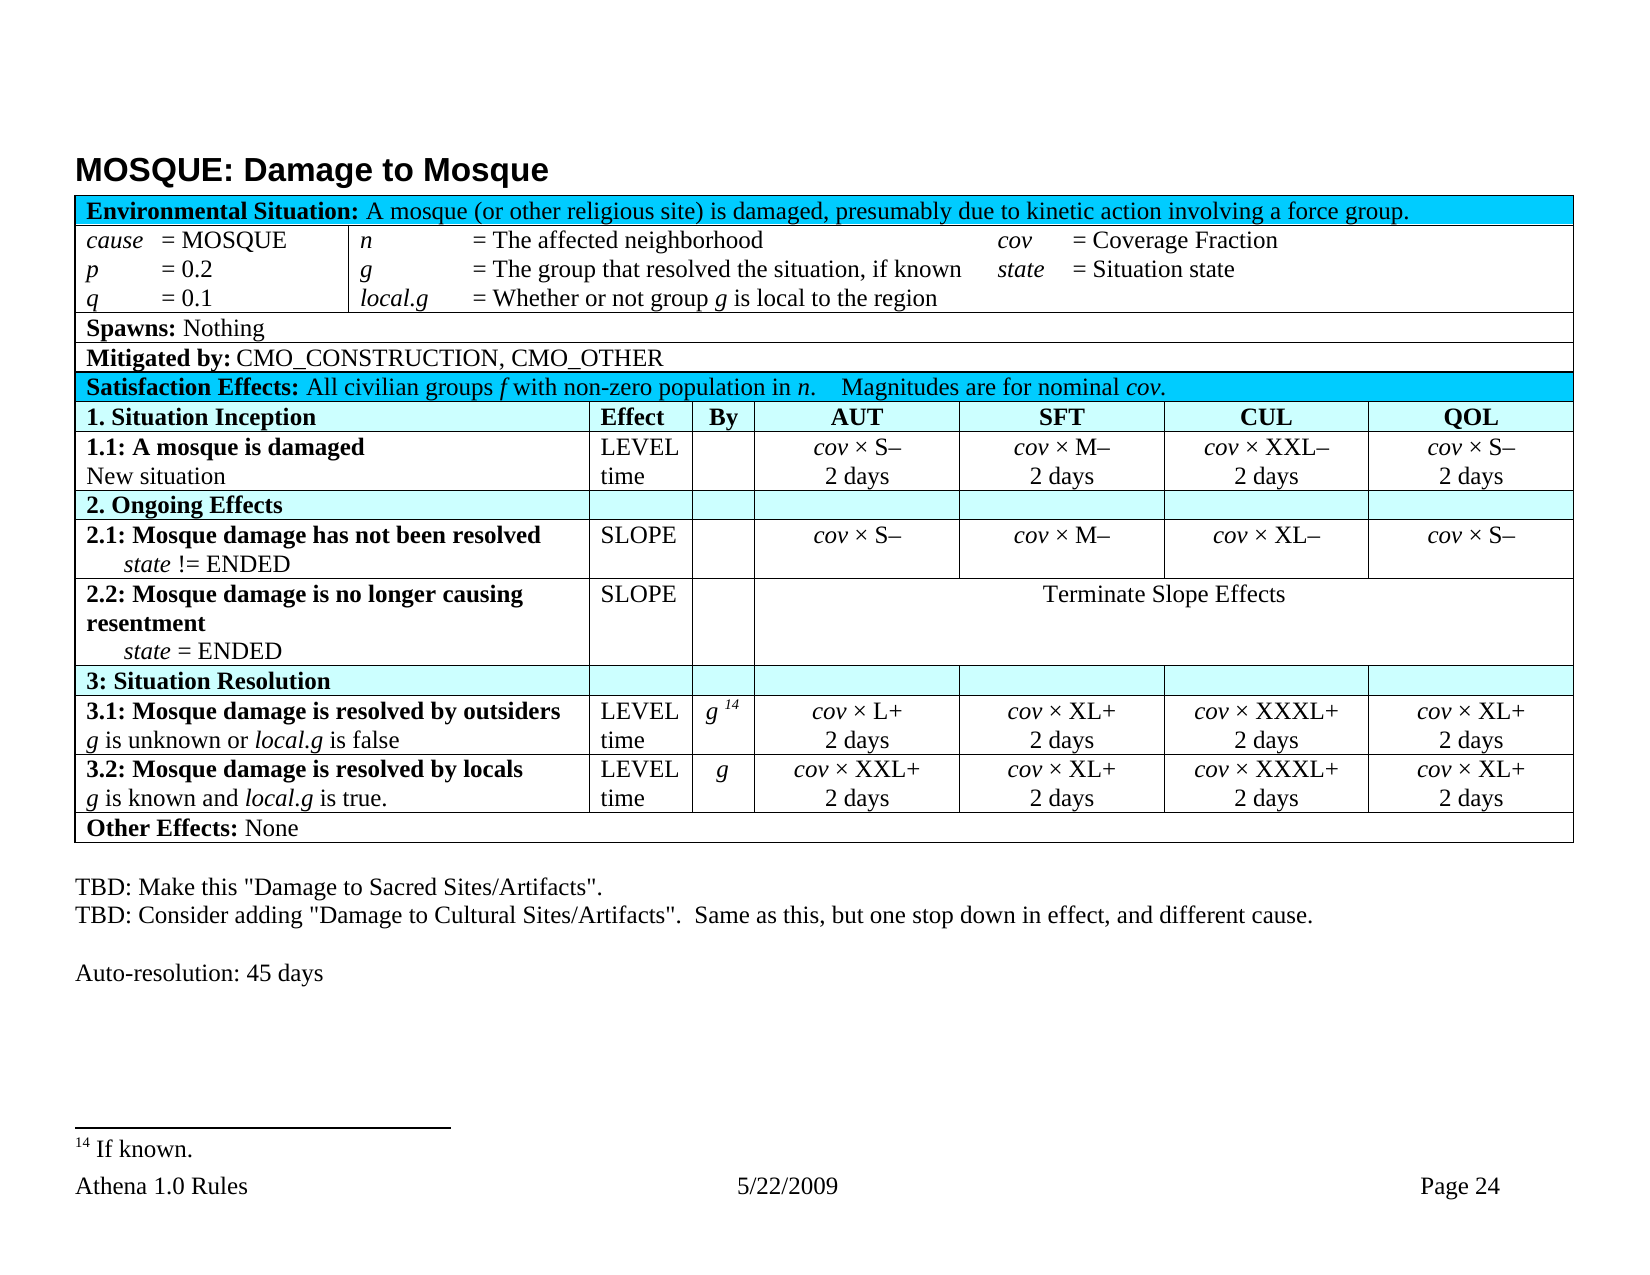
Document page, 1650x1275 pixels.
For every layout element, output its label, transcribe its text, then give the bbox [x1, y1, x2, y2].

table_cell cov × XXXL+ 2 days [1165, 755, 1368, 812]
table_cell [590, 666, 692, 695]
table_cell cov × S– [1369, 520, 1573, 578]
table_cell cov × XXL+ 2 days [755, 755, 959, 812]
table_cell Mitigated by: CMO_CONSTRUCTION, CMO_OTHER [76, 343, 1573, 371]
table_cell g [693, 755, 754, 812]
table_cell Effect [590, 402, 692, 431]
table_cell [1369, 491, 1573, 519]
table_cell 1.1: A mosque is damaged New situation [76, 432, 589, 489]
table_cell 2.2: Mosque damage is no longer causing resentment state = ENDED [76, 579, 589, 665]
table_cell [755, 666, 959, 695]
text TBD: Make this "Damage to Sacred Sites/Artifacts". [75, 872, 1575, 900]
text Auto-resolution: 45 days [75, 958, 1575, 987]
table_cell QOL [1369, 402, 1573, 431]
table_cell SFT [960, 402, 1164, 431]
table_cell cov × S– [755, 520, 959, 578]
table_cell LEVEL time [590, 432, 692, 489]
table_cell cov × S– 2 days [755, 432, 959, 489]
table_cell cov × XL+ 2 days [960, 696, 1164, 753]
table_cell [693, 520, 754, 578]
table_cell [693, 491, 754, 519]
table_cell SLOPE [590, 579, 692, 665]
table_cell Other Effects: None [76, 813, 1573, 842]
table_cell cov × M– [960, 520, 1164, 578]
table_cell cov × S– 2 days [1369, 432, 1573, 489]
table_cell Terminate Slope Effects [755, 579, 1573, 665]
table_cell [1369, 666, 1573, 695]
table_cell [693, 432, 754, 489]
table_cell 2.1: Mosque damage has not been resolved state != ENDED [76, 520, 589, 578]
table_cell [960, 666, 1164, 695]
table_cell [1165, 666, 1368, 695]
text MOSQUE: Damage to Mosque [75, 150, 1575, 188]
table_cell n = The affected neighborhood cov = Coverage Fraction g = The group that resolved the situation, if known state = Situation state local.g = Whether or not group g is local to the region [349, 226, 1573, 312]
table_cell Spawns: Nothing [76, 313, 1573, 342]
table_cell By [693, 402, 754, 431]
table_cell cov × XL+ 2 days [960, 755, 1164, 812]
table_cell 1. Situation Inception [76, 402, 589, 431]
table_cell cov × M– 2 days [960, 432, 1164, 489]
table_cell 2. Ongoing Effects [76, 491, 589, 519]
table_cell [693, 666, 754, 695]
table_cell cov × XL+ 2 days [1369, 696, 1573, 753]
table_cell SLOPE [590, 520, 692, 578]
table_cell AUT [755, 402, 959, 431]
table_cell LEVEL time [590, 755, 692, 812]
table_cell [960, 491, 1164, 519]
table_cell LEVEL time [590, 696, 692, 753]
table_header Environmental Situation: A mosque (or other religious site) is damaged, presumably due to kinetic action involving a force group. [76, 196, 1573, 224]
table_cell [693, 579, 754, 665]
table_cell [755, 491, 959, 519]
table_cell g [693, 696, 754, 753]
table_cell 3.2: Mosque damage is resolved by locals g is known and local.g is true. [76, 755, 589, 812]
table_cell cov × XXXL+ 2 days [1165, 696, 1368, 753]
table_cell cov × XL– [1165, 520, 1368, 578]
table_cell cov × XL+ 2 days [1369, 755, 1573, 812]
table_cell Satisfaction Effects: All civilian groups f with non-zero population in n. Magnitudes are for nominal cov. [76, 373, 1573, 401]
table_cell 3.1: Mosque damage is resolved by outsiders g is unknown or local.g is false [76, 696, 589, 753]
table_cell [1165, 491, 1368, 519]
table_cell 3: Situation Resolution [76, 666, 589, 695]
table_cell cause = MOSQUE p = 0.2 q = 0.1 [76, 226, 348, 312]
table_cell cov × L+ 2 days [755, 696, 959, 753]
table_cell [590, 491, 692, 519]
text TBD: Consider adding "Damage to Cultural Sites/Artifacts". Same as this, but one stop down in effect, and different cause. [75, 900, 1575, 929]
table_cell cov × XXL– 2 days [1165, 432, 1368, 489]
table_cell CUL [1165, 402, 1368, 431]
